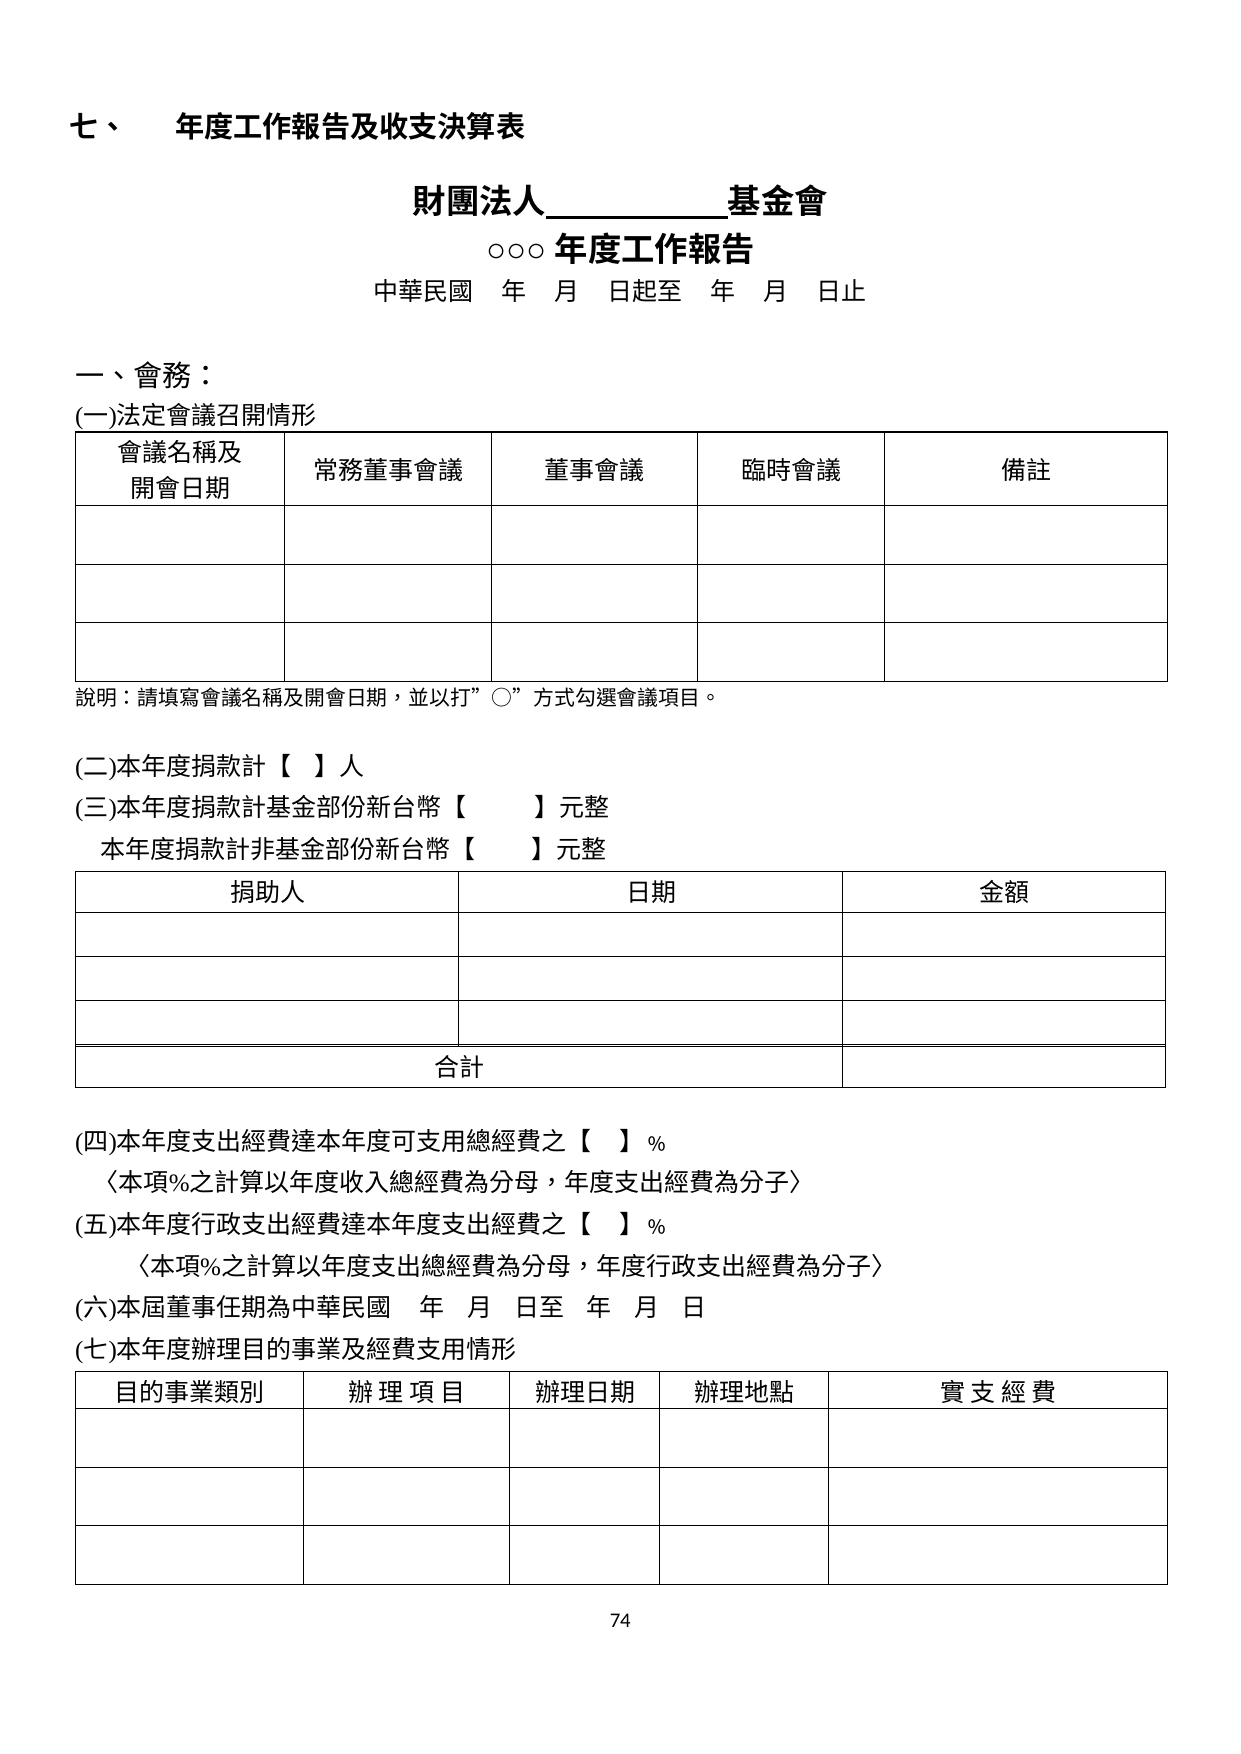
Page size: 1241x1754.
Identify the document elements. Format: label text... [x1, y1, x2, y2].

table_header 辦 理 項 目 [304, 1372, 509, 1408]
table_header 辦理日期 [510, 1372, 659, 1408]
table_cell [76, 1526, 303, 1584]
table_header 日期 [459, 872, 842, 912]
table_cell [76, 623, 284, 681]
text (七)本年度辦理目的事業及經費支用情形 [75, 1329, 1165, 1366]
table_cell [76, 957, 458, 1000]
table_cell [76, 1409, 303, 1467]
table_cell [459, 957, 842, 1000]
table_cell [76, 1468, 303, 1525]
table_cell [660, 1468, 828, 1525]
table_cell [885, 506, 1167, 563]
table_cell [885, 565, 1167, 622]
table_cell [698, 623, 884, 681]
table_header 備註 [885, 433, 1167, 505]
table_header 目的事業類別 [76, 1372, 303, 1408]
text 說明：請填寫會議名稱及開會日期，並以打”○”方式勾選會議項目。 [75, 682, 1165, 712]
table_cell [829, 1526, 1167, 1584]
subtitle 年度工作報告及收支決算表 [69, 104, 1165, 146]
table_cell [510, 1468, 659, 1525]
table_cell 合計 [76, 1047, 842, 1087]
table_header 捐助人 [76, 872, 458, 912]
text 財團法人 基金會 [75, 146, 1165, 223]
text 中華民國 年 月 日起至 年 月 日止 [75, 271, 1165, 353]
table_cell [304, 1468, 509, 1525]
table_cell [76, 913, 458, 956]
table_header 實 支 經 費 [829, 1372, 1167, 1408]
text 〈本項%之計算以年度收入總經費為分母，年度支出經費為分子〉 [75, 1163, 1165, 1199]
text (五)本年度行政支出經費達本年度支出經費之【 】﹪ [75, 1204, 1165, 1241]
text (一)法定會議召開情形 [75, 395, 1165, 431]
table_cell [459, 1001, 842, 1044]
table_cell [459, 913, 842, 956]
table_cell [492, 623, 697, 681]
table_cell [698, 506, 884, 563]
table_cell [304, 1409, 509, 1467]
table_cell [660, 1526, 828, 1584]
table_cell [843, 1001, 1165, 1044]
text (四)本年度支出經費達本年度可支用總經費之【 】﹪ [75, 1121, 1165, 1157]
table_cell [285, 623, 491, 681]
text (三)本年度捐款計基金部份新台幣【 】元整 [75, 788, 1165, 824]
table_cell [843, 913, 1165, 956]
text 本年度捐款計非基金部份新台幣【 】元整 [75, 829, 1165, 866]
table_cell [492, 506, 697, 563]
table_header 金額 [843, 872, 1165, 912]
table_cell [76, 1001, 458, 1044]
table_cell [885, 623, 1167, 681]
text ○○○ 年度工作報告 [75, 223, 1165, 271]
table_header 會議名稱及 開會日期 [76, 433, 284, 505]
text (二)本年度捐款計【 】人 [75, 712, 1165, 782]
table_header 辦理地點 [660, 1372, 828, 1408]
table_cell [660, 1409, 828, 1467]
table_header 臨時會議 [698, 433, 884, 505]
table_header 董事會議 [492, 433, 697, 505]
table_cell [76, 565, 284, 622]
table_cell [829, 1468, 1167, 1525]
table_header 常務董事會議 [285, 433, 491, 505]
table_cell [304, 1526, 509, 1584]
table_cell [843, 957, 1165, 1000]
table_cell [492, 565, 697, 622]
table_cell [698, 565, 884, 622]
table_cell [510, 1526, 659, 1584]
table_cell [285, 565, 491, 622]
text (六)本屆董事任期為中華民國 年 月 日至 年 月 日 [75, 1288, 1165, 1324]
table_cell [76, 506, 284, 563]
text 一、會務： [75, 353, 1165, 395]
text 〈本項%之計算以年度支出總經費為分母，年度行政支出經費為分子〉 [75, 1246, 1165, 1282]
table_cell [510, 1409, 659, 1467]
table_cell [829, 1409, 1167, 1467]
table_cell [285, 506, 491, 563]
table_cell [843, 1047, 1165, 1087]
